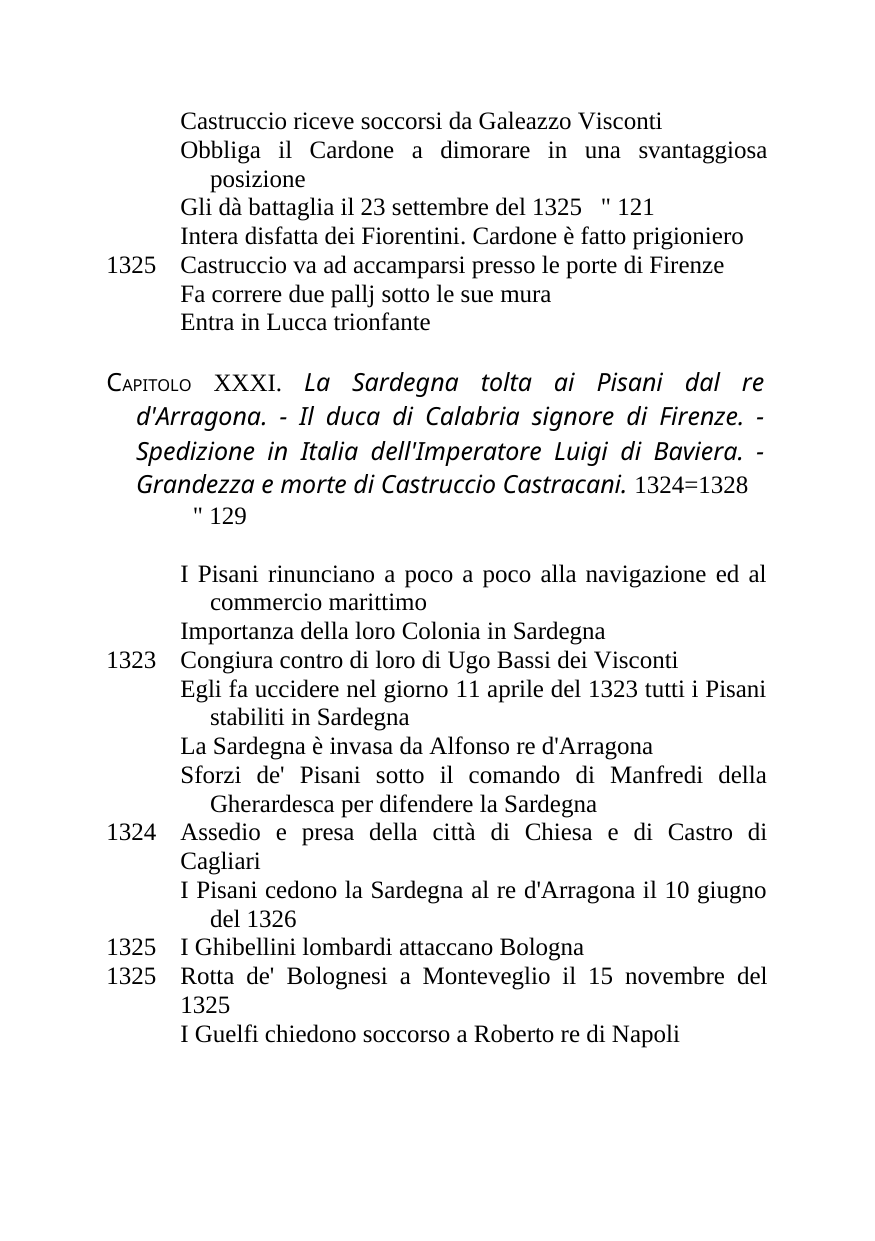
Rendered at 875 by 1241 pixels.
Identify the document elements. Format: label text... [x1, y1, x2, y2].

text 1325 Rotta de' Bolognesi a Monteveglio il 15 novembre del 1325 [106, 961, 768, 1019]
text Capitolo XXXI. La Sardegna tolta ai Pisani dal re d'Arragona. - Il duca di Calabria signore di Firenze. - Spedizione in Italia dell'Imperatore Luigi di Baviera. - Grandezza e morte di Castruccio Castracani. 1324=1328 [106, 365, 768, 501]
text I Pisani rinunciano a poco a poco alla navigazione ed al commercio marittimo [180, 559, 768, 616]
text Fa correre due pallj sotto le sue mura [180, 279, 768, 307]
text I Guelfi chiedono soccorso a Roberto re di Napoli [180, 1019, 768, 1047]
text Importanza della loro Colonia in Sardegna [180, 616, 768, 645]
text Entra in Lucca trionfante [180, 307, 768, 336]
text Intera disfatta dei Fiorentini. Cardone è fatto prigioniero [180, 221, 768, 250]
text Obbliga il Cardone a dimorare in una svantaggiosa posizione [180, 135, 768, 192]
text 1325 Castruccio va ad accamparsi presso le porte di Firenze [106, 250, 768, 279]
text 1324 Assedio e presa della città di Chiesa e di Castro di Cagliari [106, 817, 768, 875]
text Castruccio riceve soccorsi da Galeazzo Visconti [180, 106, 768, 135]
text 1325 I Ghibellini lombardi attaccano Bologna [106, 932, 768, 961]
text La Sardegna è invasa da Alfonso re d'Arragona [180, 731, 768, 760]
text Sforzi de' Pisani sotto il comando di Manfredi della Gherardesca per difendere la Sardegna [180, 760, 768, 817]
text I Pisani cedono la Sardegna al re d'Arragona il 10 giugno del 1326 [180, 875, 768, 932]
text Egli fa uccidere nel giorno 11 aprile del 1323 tutti i Pisani stabiliti in Sardegna [180, 674, 768, 731]
text " 129 [180, 501, 768, 530]
text 1323 Congiura contro di loro di Ugo Bassi dei Visconti [106, 645, 768, 674]
text Gli dà battaglia il 23 settembre del 1325 " 121 [180, 192, 768, 221]
